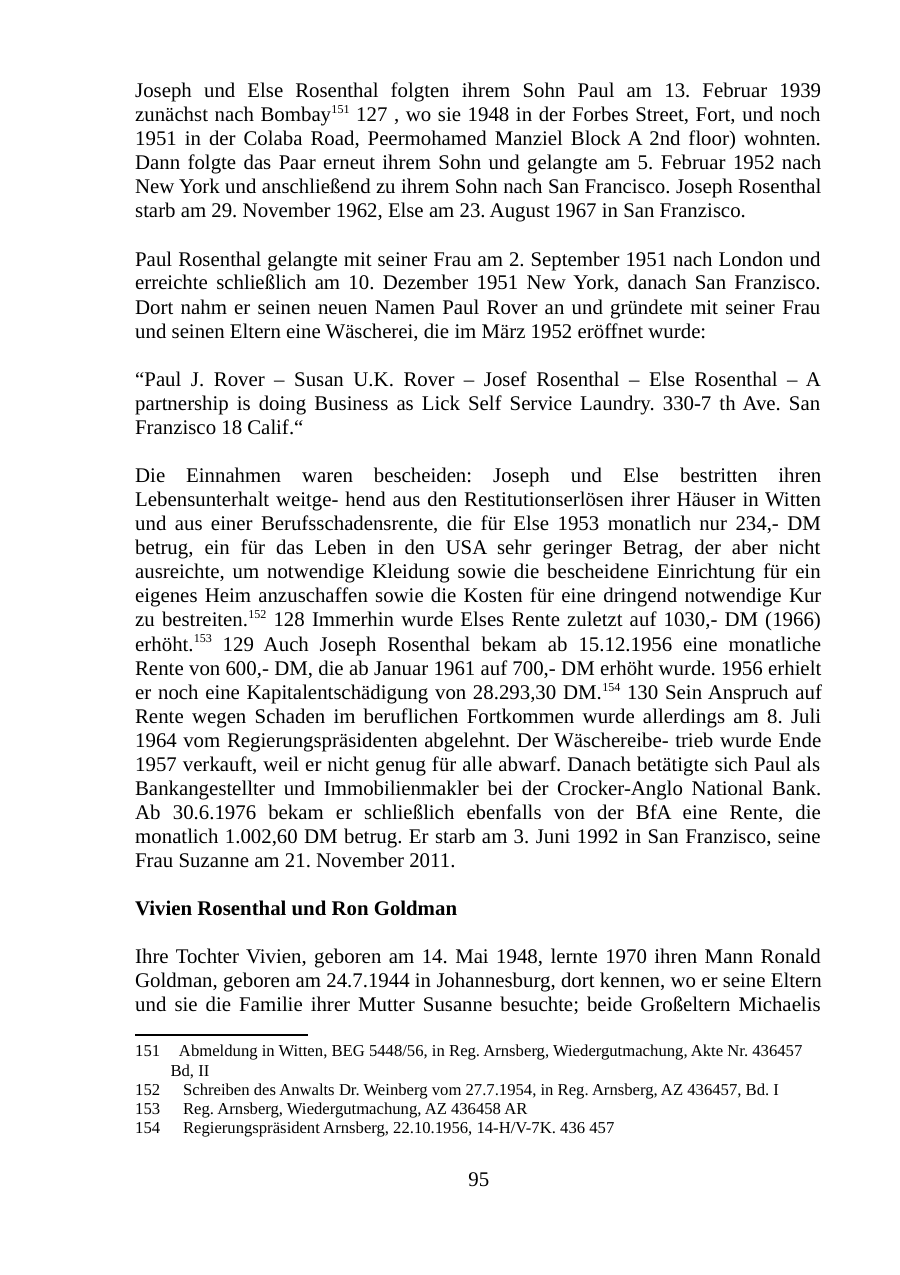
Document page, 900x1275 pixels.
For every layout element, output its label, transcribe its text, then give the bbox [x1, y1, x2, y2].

text Joseph und Else Rosenthal folgten ihrem Sohn Paul am 13. Februar 1939 zunächst nach Bombay 127 , wo sie 1948 in der Forbes Street, Fort, und noch 1951 in der Colaba Road, Peermohamed Manziel Block A 2nd floor) wohnten. Dann folgte das Paar erneut ihrem Sohn und gelangte am 5. Februar 1952 nach New York und anschließend zu ihrem Sohn nach San Francisco. Joseph Rosenthal starb am 29. November 1962, Else am 23. August 1967 in San Franzisco. [135, 78, 822, 222]
text Ihre Tochter Vivien, geboren am 14. Mai 1948, lernte 1970 ihren Mann Ronald Goldman, geboren am 24.7.1944 in Johannesburg, dort kennen, wo er seine Eltern und sie die Familie ihrer Mutter Susanne besuchte; beide Großeltern Michaelis [135, 944, 822, 1016]
text Reg. Arnsberg, Wiedergutmachung, AZ 436458 AR [135, 1099, 822, 1118]
text Schreiben des Anwalts Dr. Weinberg vom 27.7.1954, in Reg. Arnsberg, AZ 436457, Bd. I [135, 1079, 822, 1099]
text Abmeldung in Witten, BEG 5448/56, in Reg. Arnsberg, Wiedergutmachung, Akte Nr. 436457 Bd, II [135, 1041, 822, 1079]
text Die Einnahmen waren bescheiden: Joseph und Else bestritten ihren Lebensunterhalt weitge- hend aus den Restitutionserlösen ihrer Häuser in Witten und aus einer Berufsschadensrente, die für Else 1953 monatlich nur 234,- DM betrug, ein für das Leben in den USA sehr geringer Betrag, der aber nicht ausreichte, um notwendige Kleidung sowie die bescheidene Einrichtung für ein eigenes Heim anzuschaffen sowie die Kosten für eine dringend notwendige Kur zu bestreiten. 128 Immerhin wurde Elses Rente zuletzt auf 1030,- DM (1966) erhöht. 129 Auch Joseph Rosenthal bekam ab 15.12.1956 eine monatliche Rente von 600,- DM, die ab Januar 1961 auf 700,- DM erhöht wurde. 1956 erhielt er noch eine Kapitalentschädigung von 28.293,30 DM. 130 Sein Anspruch auf Rente wegen Schaden im beruflichen Fortkommen wurde allerdings am 8. Juli 1964 vom Regierungspräsidenten abgelehnt. Der Wäschereibe- trieb wurde Ende 1957 verkauft, weil er nicht genug für alle abwarf. Danach betätigte sich Paul als Bankangestellter und Immobilienmakler bei der Crocker-Anglo National Bank. Ab 30.6.1976 bekam er schließlich ebenfalls von der BfA eine Rente, die monatlich 1.002,60 DM betrug. Er starb am 3. Juni 1992 in San Franzisco, seine Frau Suzanne am 21. November 2011. [135, 463, 822, 872]
text Regierungspräsident Arnsberg, 22.10.1956, 14-H/V-7K. 436 457 [135, 1118, 822, 1137]
text “Paul J. Rover – Susan U.K. Rover – Josef Rosenthal – Else Rosenthal – A partnership is doing Business as Lick Self Service Laundry. 330-7 th Ave. San Franzisco 18 Calif.“ [135, 367, 822, 439]
text Paul Rosenthal gelangte mit seiner Frau am 2. September 1951 nach London und erreichte schließlich am 10. Dezember 1951 New York, danach San Franzisco. Dort nahm er seinen neuen Namen Paul Rover an und gründete mit seiner Frau und seinen Eltern eine Wäscherei, die im März 1952 eröffnet wurde: [135, 246, 822, 343]
text Vivien Rosenthal und Ron Goldman [135, 896, 822, 920]
